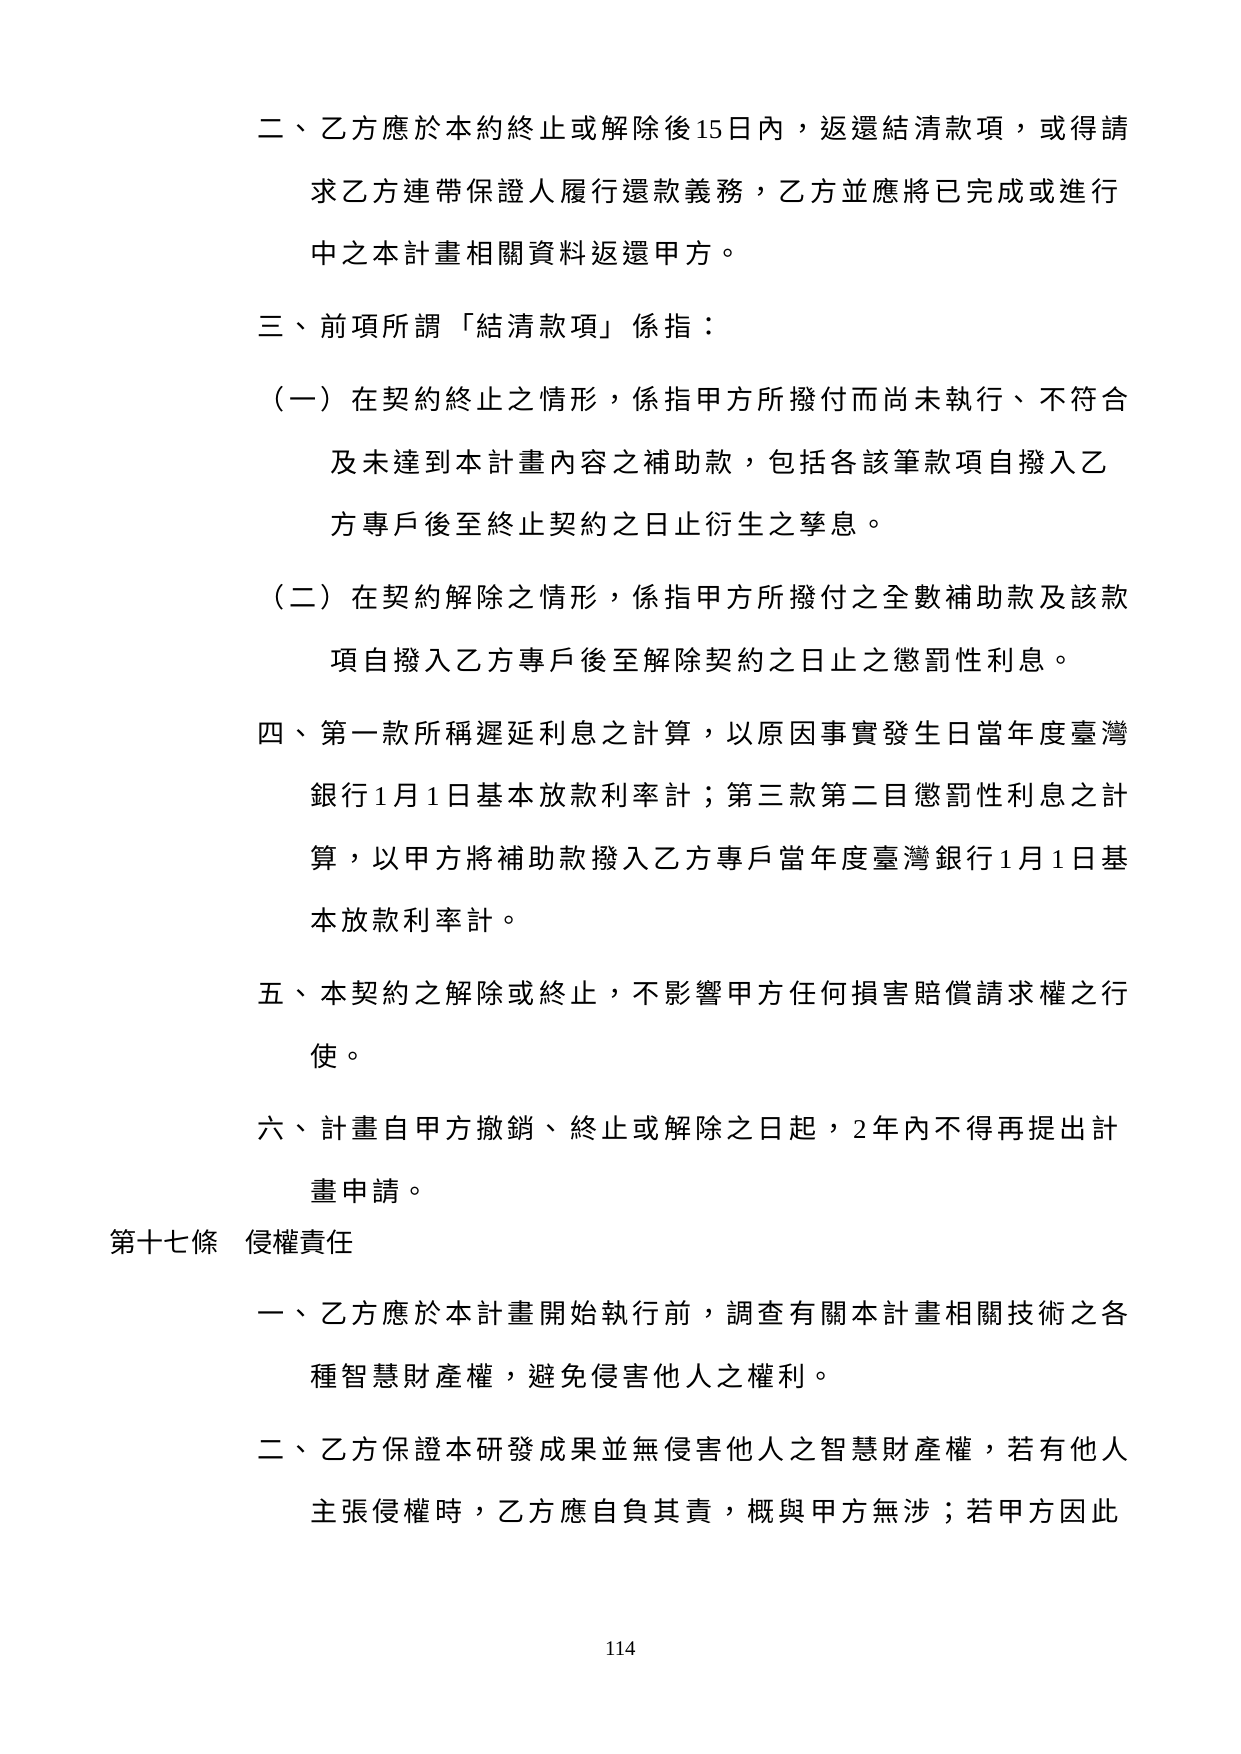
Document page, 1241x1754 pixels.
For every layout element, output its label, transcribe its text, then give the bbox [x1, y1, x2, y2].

text （二）在契約解除之情形，係指甲方所撥付之全數補助款及該款項自撥入乙方專戶後至解除契約之日止之懲罰性利息。 [247, 554, 1131, 679]
text 二、乙方應於本約終止或解除後15日內，返還結清款項，或得請求乙方連帶保證人履行還款義務，乙方並應將已完成或進行中之本計畫相關資料返還甲方。 [247, 85, 1131, 273]
text 二、乙方保證本研發成果並無侵害他人之智慧財產權，若有他人主張侵權時，乙方應自負其責，概與甲方無涉；若甲方因此 [247, 1406, 1131, 1531]
text 五、本契約之解除或終止，不影響甲方任何損害賠償請求權之行使。 [247, 950, 1131, 1075]
text 第十七條 侵權責任 [92, 1221, 1131, 1260]
text 四、第一款所稱遲延利息之計算，以原因事實發生日當年度臺灣銀行1月1日基本放款利率計；第三款第二目懲罰性利息之計算，以甲方將補助款撥入乙方專戶當年度臺灣銀行1月1日基本放款利率計。 [247, 689, 1131, 939]
text 三、前項所謂「結清款項」係指： [247, 283, 1131, 346]
text 六、計畫自甲方撤銷、終止或解除之日起，2年內不得再提出計畫申請。 [247, 1085, 1131, 1210]
text 一、乙方應於本計畫開始執行前，調查有關本計畫相關技術之各種智慧財產權，避免侵害他人之權利。 [247, 1271, 1131, 1396]
text （一）在契約終止之情形，係指甲方所撥付而尚未執行、不符合及未達到本計畫內容之補助款，包括各該筆款項自撥入乙方專戶後至終止契約之日止衍生之孳息。 [247, 356, 1131, 544]
